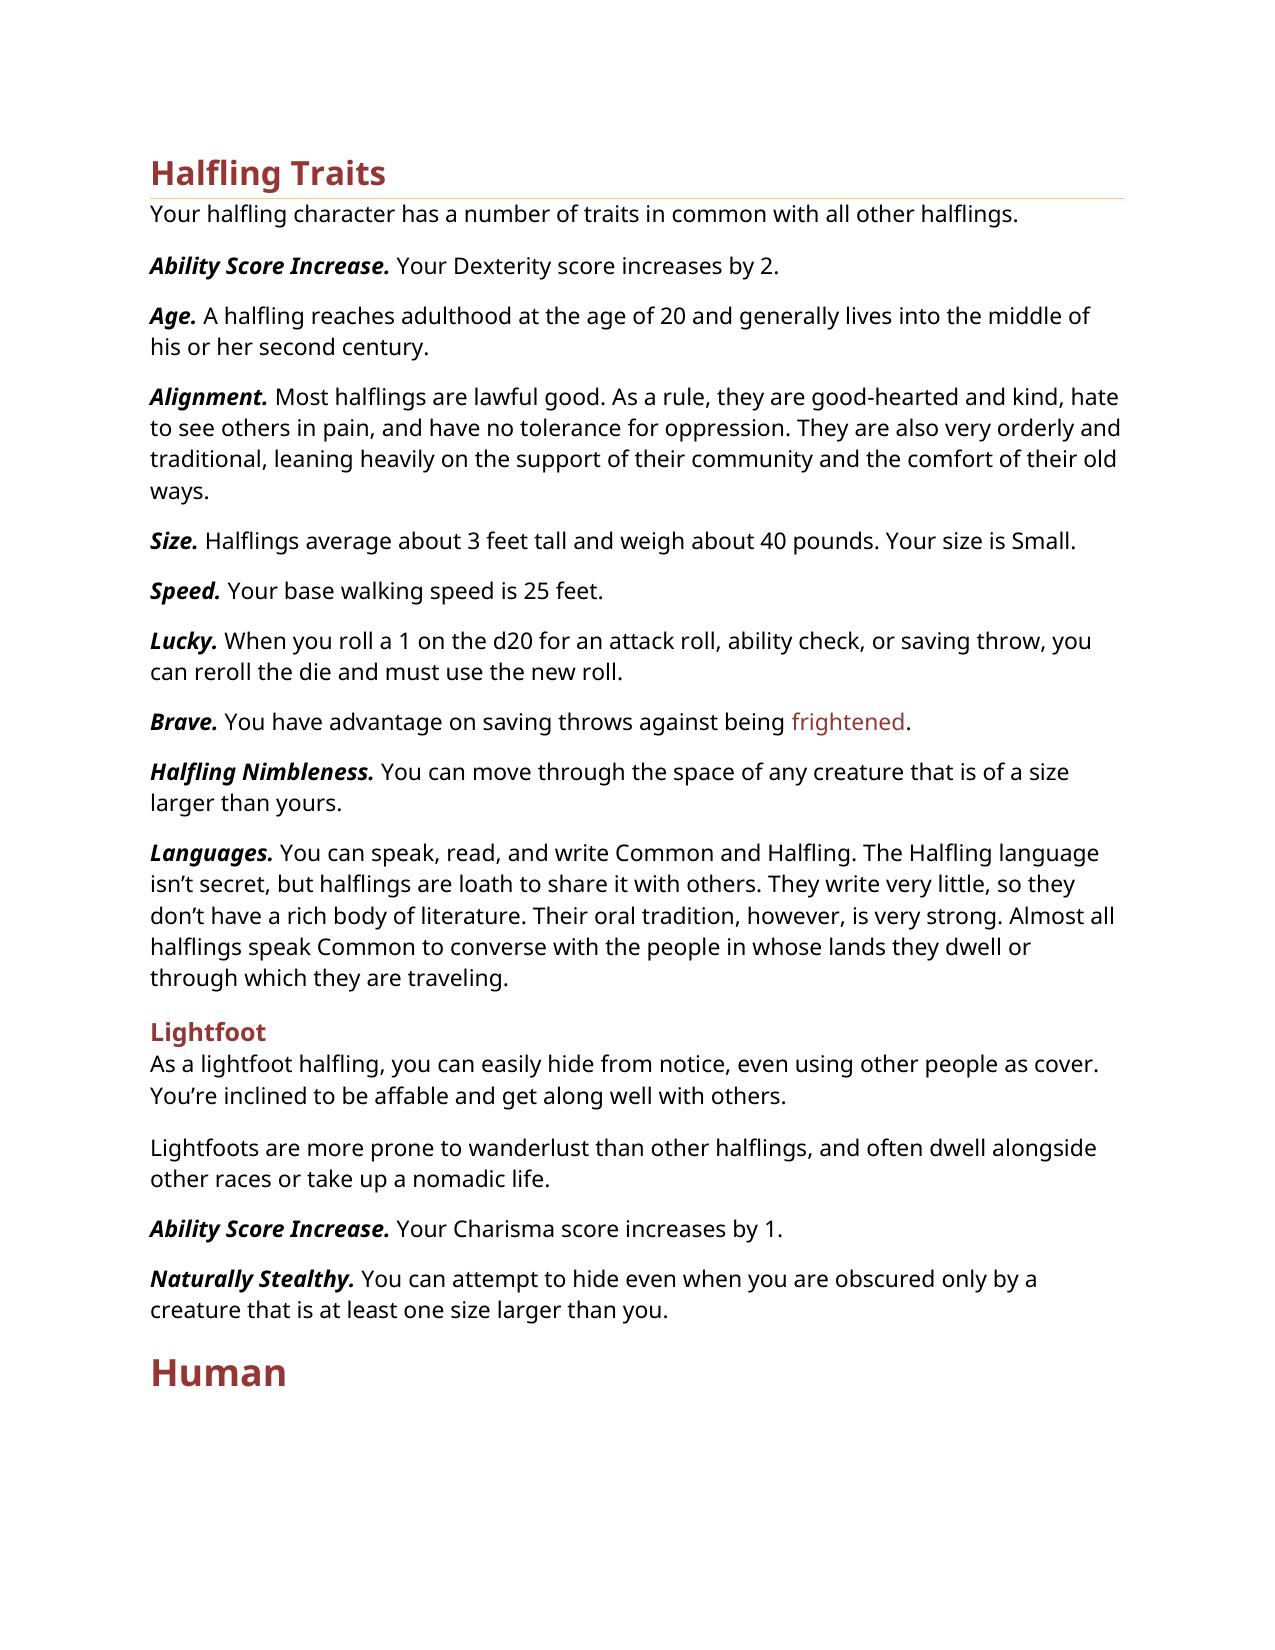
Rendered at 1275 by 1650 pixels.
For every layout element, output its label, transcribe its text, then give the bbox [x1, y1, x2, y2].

subtitle Lightfoot [150, 1014, 1125, 1048]
text As a lightfoot halfling, you can easily hide from notice, even using other people as cover. You’re inclined to be affable and get along well with others. [150, 1048, 1125, 1111]
text Halfling Nimbleness. You can move through the space of any creature that is of a size larger than yours. [150, 756, 1125, 818]
text Naturally Stealthy. You can attempt to hide even when you are obscured only by a creature that is at least one size larger than you. [150, 1263, 1125, 1325]
text Alignment. Most halflings are lawful good. As a rule, they are good-hearted and kind, hate to see others in pain, and have no tolerance for oppression. They are also very orderly and traditional, leaning heavily on the support of their community and the comfort of their old ways. [150, 381, 1125, 506]
text Ability Score Increase. Your Dexterity score increases by 2. [150, 250, 1125, 281]
subtitle Halfling Traits [150, 150, 1125, 197]
text Ability Score Increase. Your Charisma score increases by 1. [150, 1213, 1125, 1244]
text Lightfoots are more prone to wanderlust than other halflings, and often dwell alongside other races or take up a nomadic life. [150, 1132, 1125, 1194]
text Languages. You can speak, read, and write Common and Halfling. The Halfling language isn’t secret, but halflings are loath to share it with others. They write very little, so they don’t have a rich body of literature. Their oral tradition, however, is very strong. Almost all halflings speak Common to converse with the people in whose lands they dwell or through which they are traveling. [150, 837, 1125, 993]
text Your halfling character has a number of traits in common with all other halflings. [150, 199, 1125, 229]
text Size. Halflings average about 3 feet tall and weigh about 40 pounds. Your size is Small. [150, 525, 1125, 556]
text Age. A halfling reaches adulthood at the age of 20 and generally lives into the middle of his or her second century. [150, 300, 1125, 362]
text Speed. Your base walking speed is 25 feet. [150, 575, 1125, 606]
subtitle Human [150, 1346, 1125, 1397]
text Lucky. When you roll a 1 on the d20 for an attack roll, ability check, or saving throw, you can reroll the die and must use the new roll. [150, 625, 1125, 687]
text Brave. You have advantage on saving throws against being frightened. [150, 706, 1125, 737]
